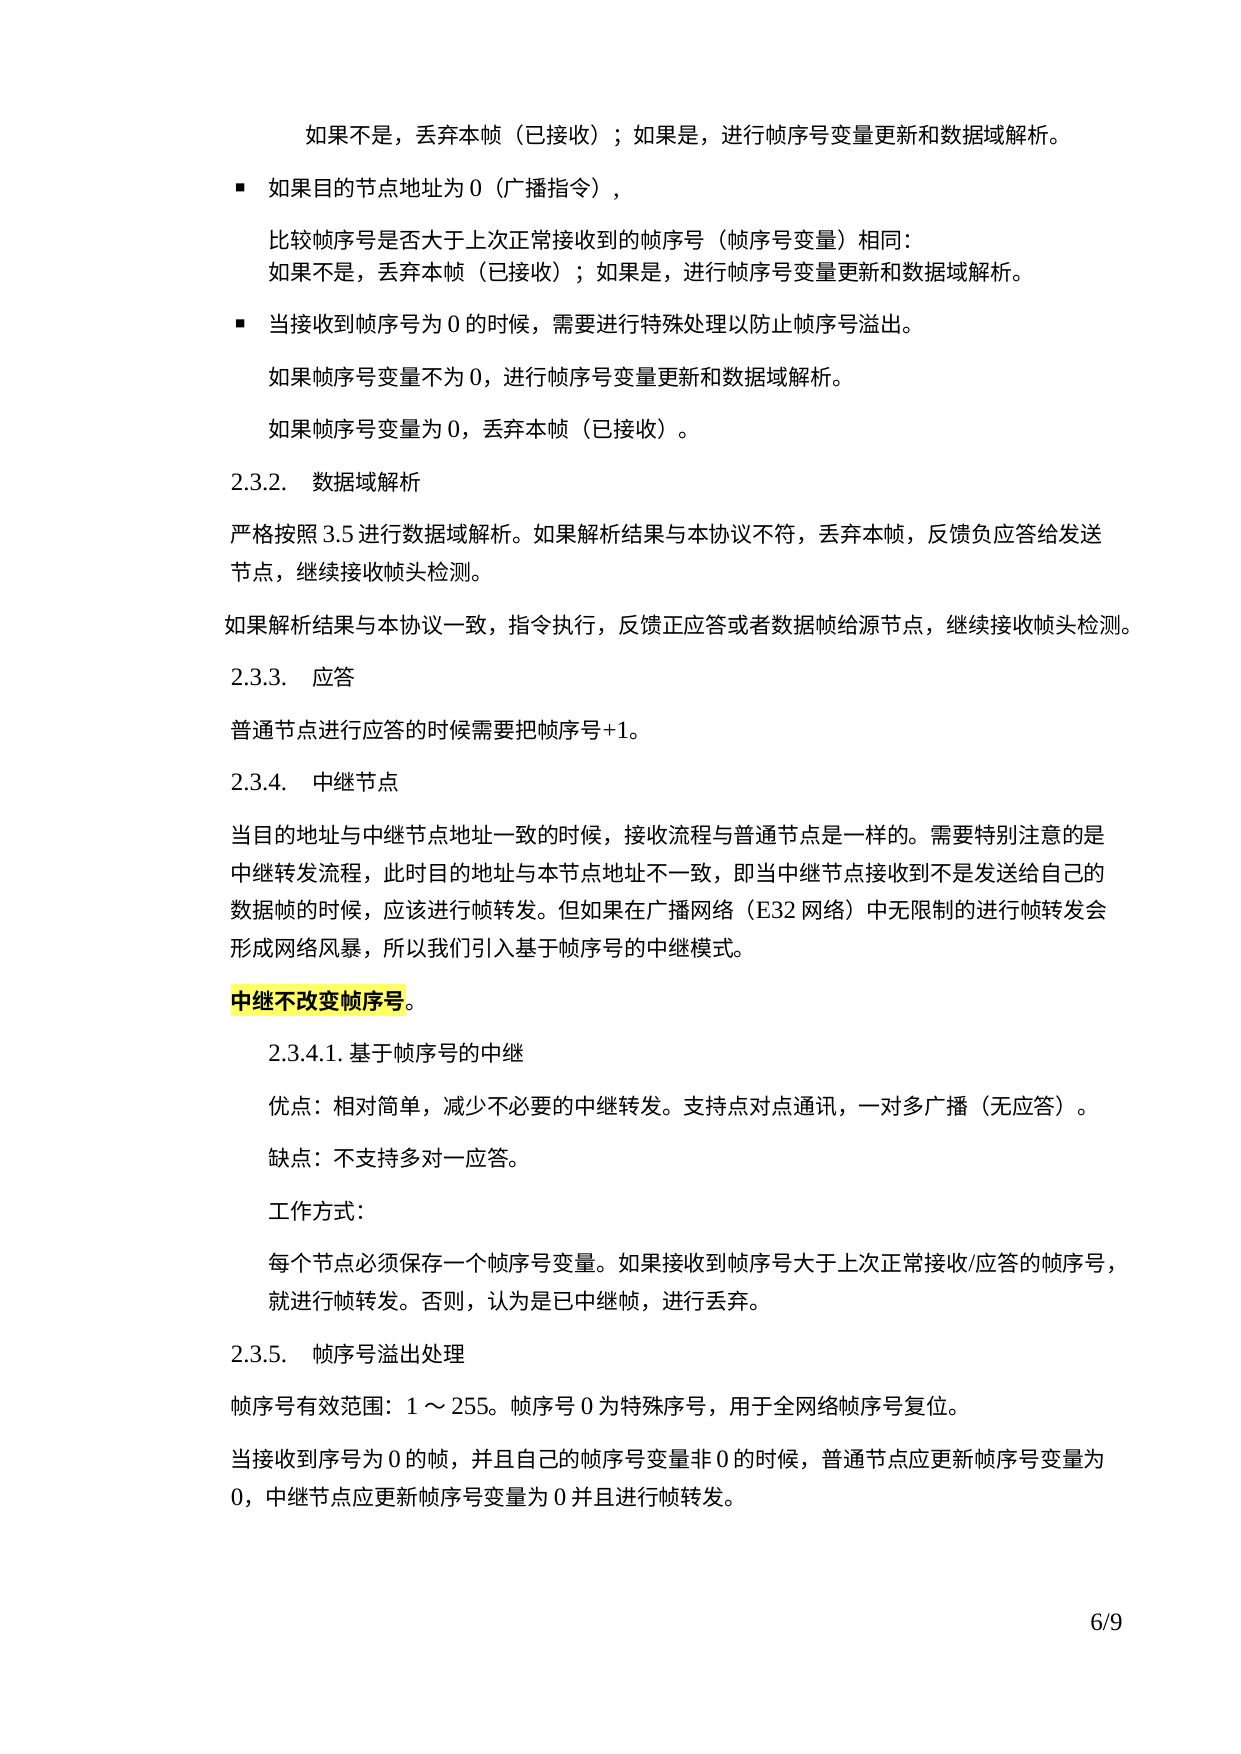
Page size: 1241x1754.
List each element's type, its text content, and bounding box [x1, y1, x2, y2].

list 帧序号溢出处理 [231, 1337, 1122, 1368]
list 普通节点进行应答的时候需要把帧序号+1。 [193, 713, 1122, 744]
list 当接收到帧序号为0的时候，需要进行特殊处理以防止帧序号溢出。 [231, 307, 1122, 339]
list 帧序号有效范围：1 ～ 255。帧序号0为特殊序号，用于全网络帧序号复位。 [193, 1389, 1122, 1421]
list 当目的地址与中继节点地址一致的时候，接收流程与普通节点是一样的。需要特别注意的是中继转发流程，此时目的地址与本节点地址不一致，即当中继节点接收到不是发送给自己的数据帧的时候，应该进行帧转发。但如果在广播网络（E32网络）中无限制的进行帧转发会形成网络风暴，所以我们引入基于帧序号的中继模式。 [193, 818, 1122, 963]
list 如果帧序号变量不为0，进行帧序号变量更新和数据域解析。 [231, 360, 1122, 391]
list 如果目的节点地址为0（广播指令）, [231, 171, 1122, 202]
list 应答 [231, 660, 1122, 692]
list 工作方式： [231, 1194, 1122, 1226]
list 如果不是，丢弃本帧（已接收）；如果是，进行帧序号变量更新和数据域解析。 [231, 255, 1122, 286]
list 基于帧序号的中继 [268, 1036, 1122, 1068]
list 严格按照3.5进行数据域解析。如果解析结果与本协议不符，丢弃本帧，反馈负应答给发送节点，继续接收帧头检测。 [193, 517, 1122, 587]
list 如果帧序号变量为0，丢弃本帧（已接收）。 [231, 412, 1122, 444]
list 当接收到序号为0的帧，并且自己的帧序号变量非0的时候，普通节点应更新帧序号变量为0，中继节点应更新帧序号变量为0并且进行帧转发。 [193, 1442, 1122, 1511]
list 如果不是，丢弃本帧（已接收）；如果是，进行帧序号变量更新和数据域解析。 [268, 118, 1122, 150]
list 优点：相对简单，减少不必要的中继转发。支持点对点通讯，一对多广播（无应答）。 [231, 1089, 1122, 1121]
list 中继不改变帧序号。 [193, 984, 1122, 1016]
list 中继节点 [231, 765, 1122, 797]
text 如果解析结果与本协议一致，指令执行，反馈正应答或者数据帧给源节点，继续接收帧头检测。 [118, 608, 1122, 639]
list 每个节点必须保存一个帧序号变量。如果接收到帧序号大于上次正常接收/应答的帧序号，就进行帧转发。否则，认为是已中继帧，进行丢弃。 [231, 1246, 1122, 1316]
list 缺点：不支持多对一应答。 [231, 1141, 1122, 1173]
list 数据域解析 [231, 465, 1122, 496]
list 比较帧序号是否大于上次正常接收到的帧序号（帧序号变量）相同： [231, 223, 1122, 255]
